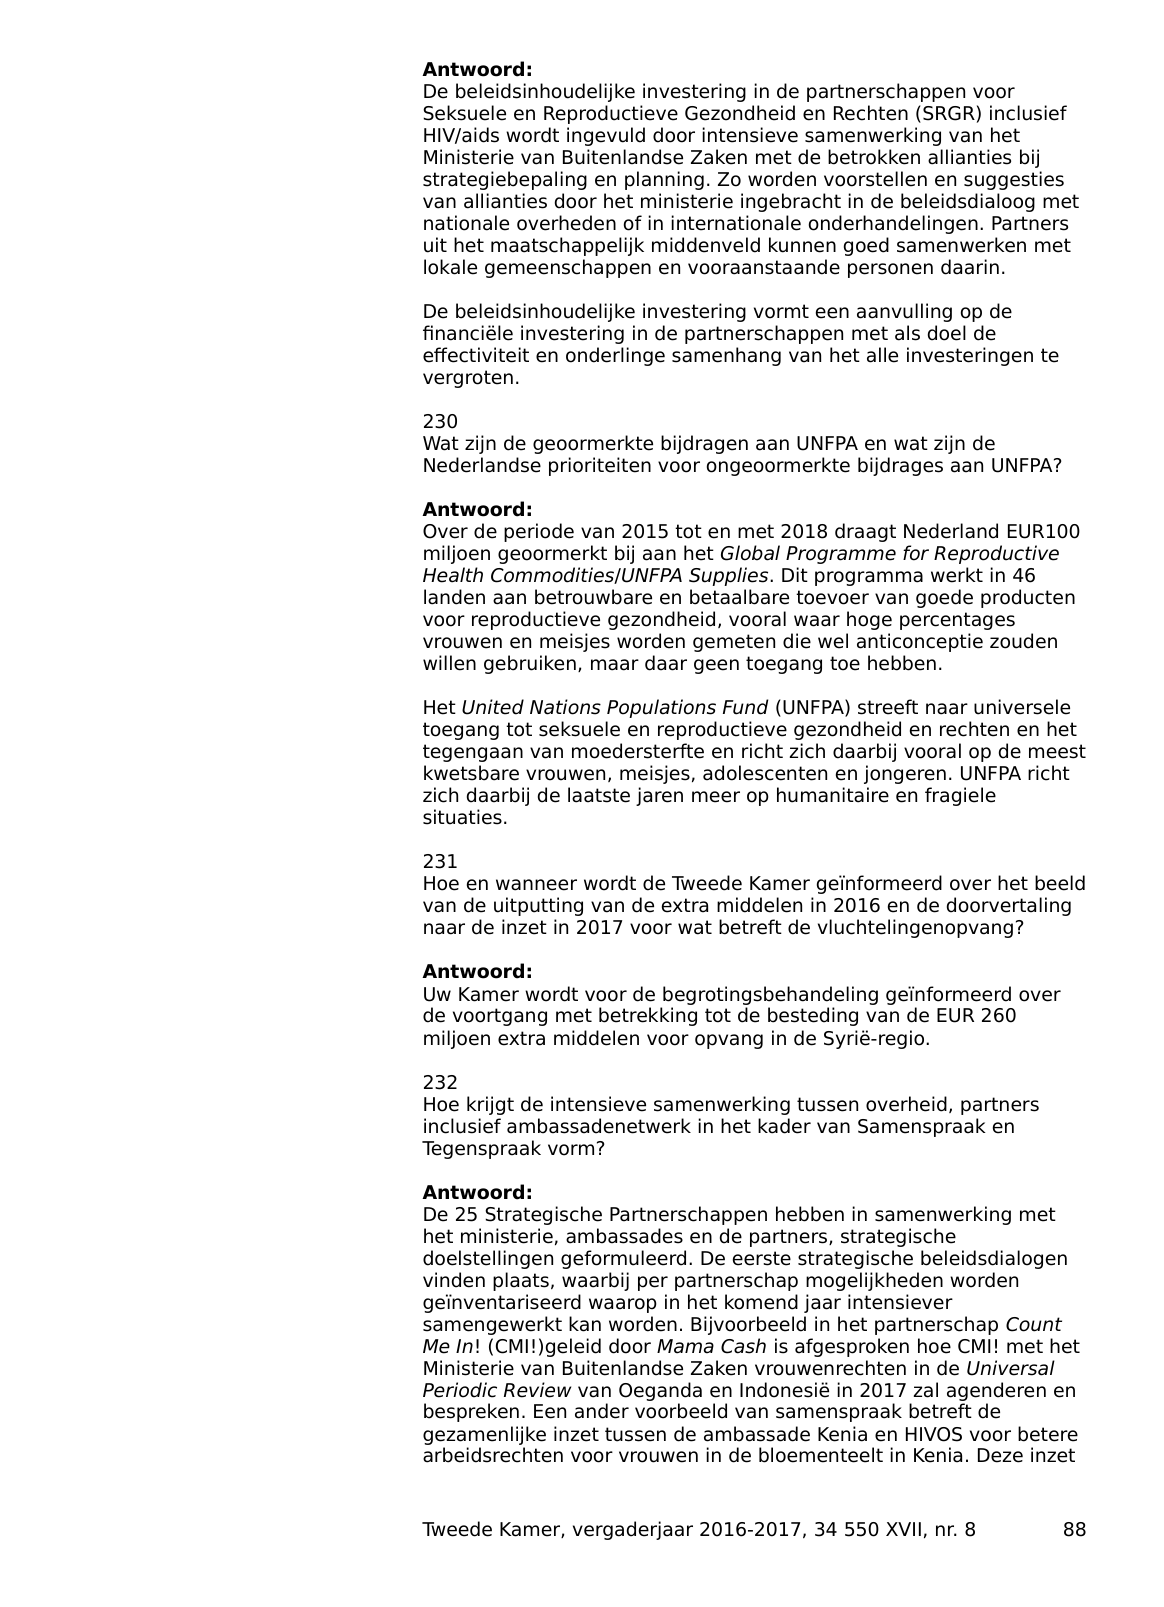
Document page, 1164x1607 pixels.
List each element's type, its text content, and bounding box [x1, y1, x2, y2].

text De beleidsinhoudelijke investering in de partnerschappen voor Seksuele en Reproductieve Gezondheid en Rechten (SRGR) inclusief HIV/aids wordt ingevuld door intensieve samenwerking van het Ministerie van Buitenlandse Zaken met de betrokken allianties bij strategiebepaling en planning. Zo worden voorstellen en suggesties van allianties door het ministerie ingebracht in de beleidsdialoog met nationale overheden of in internationale onderhandelingen. Partners uit het maatschappelijk middenveld kunnen goed samenwerken met lokale gemeenschappen en vooraanstaande personen daarin. [422, 81, 1087, 279]
text Het United Nations Populations Fund (UNFPA) streeft naar universele toegang tot seksuele en reproductieve gezondheid en rechten en het tegengaan van moedersterfte en richt zich daarbij vooral op de meest kwetsbare vrouwen, meisjes, adolescenten en jongeren. UNFPA richt zich daarbij de laatste jaren meer op humanitaire en fragiele situaties. [422, 697, 1087, 829]
text Hoe en wanneer wordt de Tweede Kamer geïnformeerd over het beeld van de uitputting van de extra middelen in 2016 en de doorvertaling naar de inzet in 2017 voor wat betreft de vluchtelingenopvang? [422, 873, 1087, 939]
text Antwoord: [422, 961, 1087, 983]
text De 25 Strategische Partnerschappen hebben in samenwerking met het ministerie, ambassades en de partners, strategische doelstellingen geformuleerd. De eerste strategische beleidsdialogen vinden plaats, waarbij per partnerschap mogelijkheden worden geïnventariseerd waarop in het komend jaar intensiever samengewerkt kan worden. Bijvoorbeeld in het partnerschap Count Me In! (CMI!)geleid door Mama Cash is afgesproken hoe CMI! met het Ministerie van Buitenlandse Zaken vrouwenrechten in de Universal Periodic Review van Oeganda en Indonesië in 2017 zal agenderen en bespreken. Een ander voorbeeld van samenspraak betreft de gezamenlijke inzet tussen de ambassade Kenia en HIVOS voor betere arbeidsrechten voor vrouwen in de bloementeelt in Kenia. Deze inzet [422, 1204, 1087, 1467]
text Antwoord: [422, 499, 1087, 521]
text 231 [422, 851, 1087, 873]
text De beleidsinhoudelijke investering vormt een aanvulling op de financiële investering in de partnerschappen met als doel de effectiviteit en onderlinge samenhang van het alle investeringen te vergroten. [422, 301, 1087, 389]
text 232 [422, 1072, 1087, 1093]
text 230 [422, 411, 1087, 433]
text Over de periode van 2015 tot en met 2018 draagt Nederland EUR100 miljoen geoormerkt bij aan het Global Programme for Reproductive Health Commodities/UNFPA Supplies. Dit programma werkt in 46 landen aan betrouwbare en betaalbare toevoer van goede producten voor reproductieve gezondheid, vooral waar hoge percentages vrouwen en meisjes worden gemeten die wel anticonceptie zouden willen gebruiken, maar daar geen toegang toe hebben. [422, 521, 1087, 675]
text Uw Kamer wordt voor de begrotingsbehandeling geïnformeerd over de voortgang met betrekking tot de besteding van de EUR 260 miljoen extra middelen voor opvang in de Syrië-regio. [422, 983, 1087, 1049]
text Antwoord: [422, 1182, 1087, 1204]
text Hoe krijgt de intensieve samenwerking tussen overheid, partners inclusief ambassadenetwerk in het kader van Samenspraak en Tegenspraak vorm? [422, 1093, 1087, 1159]
text Antwoord: [422, 59, 1087, 81]
text Wat zijn de geoormerkte bijdragen aan UNFPA en wat zijn de Nederlandse prioriteiten voor ongeoormerkte bijdrages aan UNFPA? [422, 433, 1087, 477]
